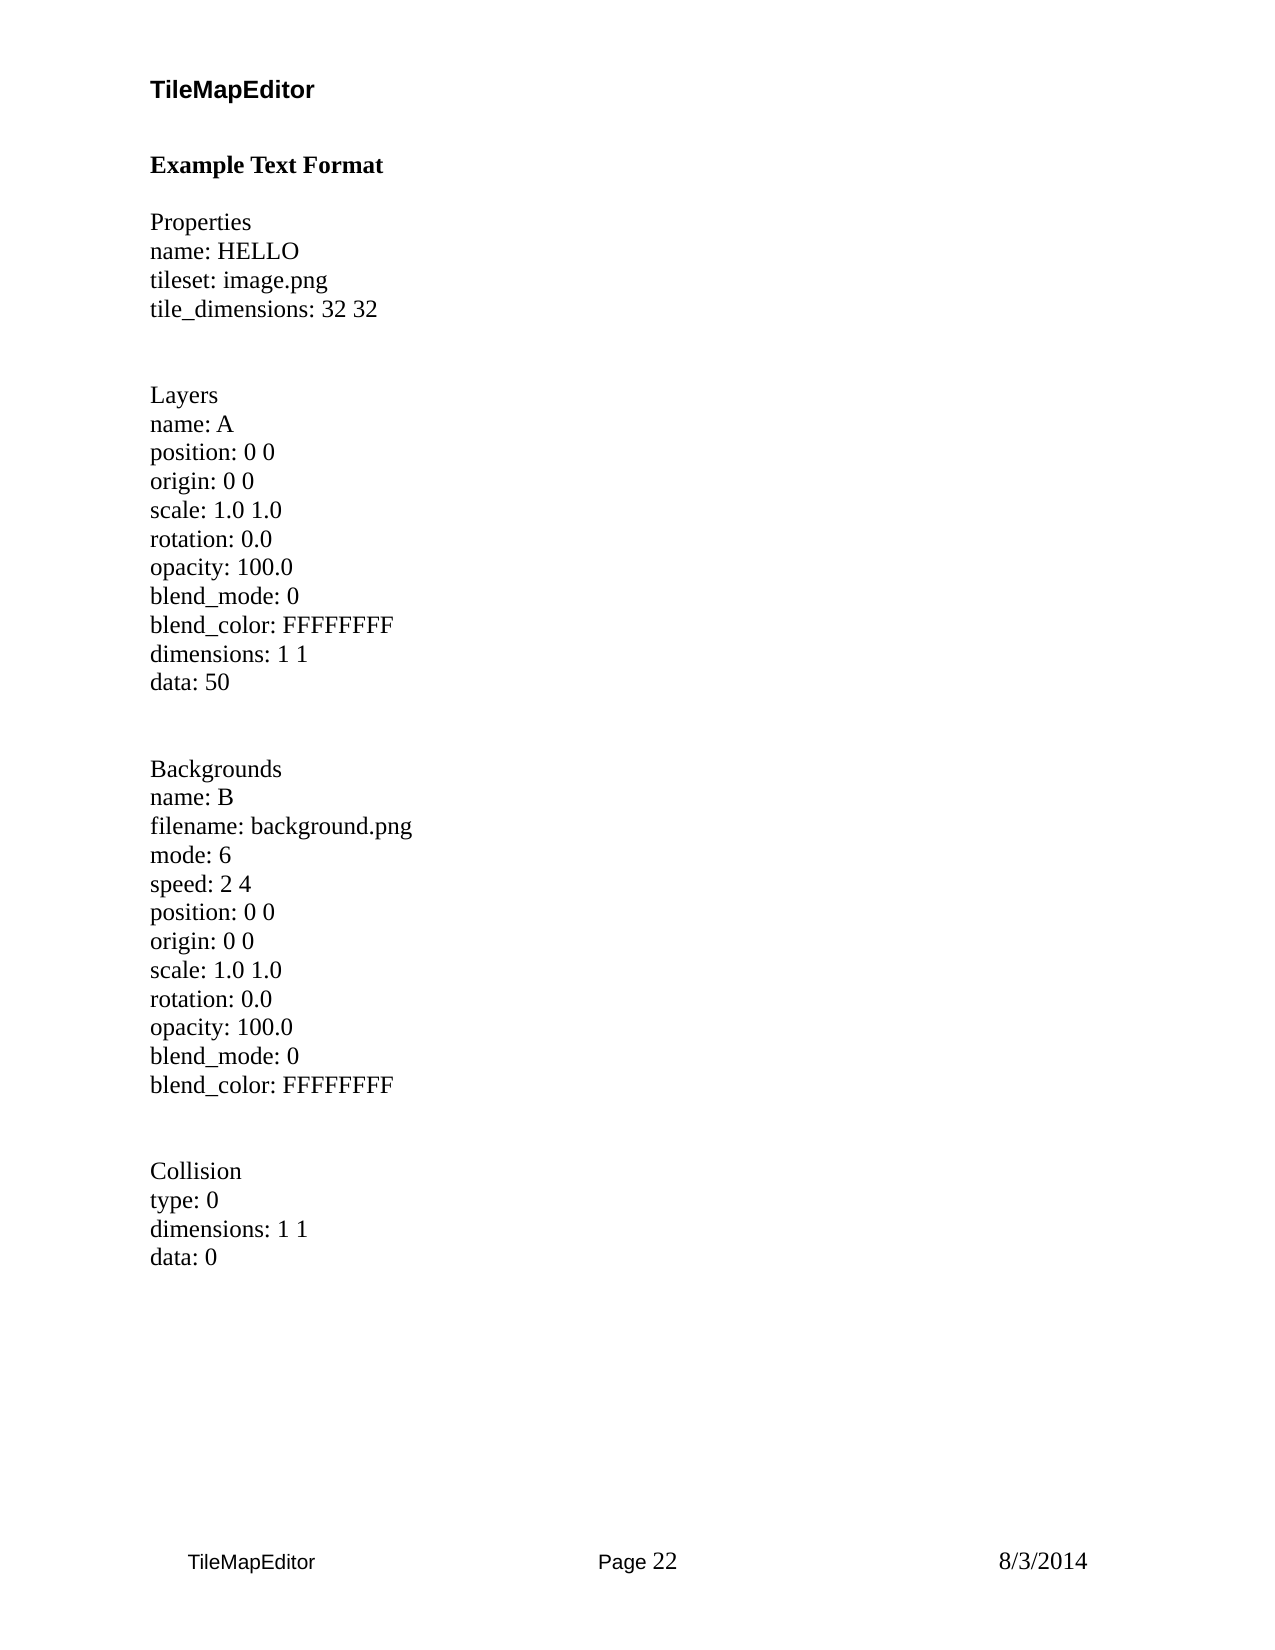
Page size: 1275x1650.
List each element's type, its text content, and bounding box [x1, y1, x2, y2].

text dimensions: 1 1 [150, 639, 1125, 667]
text mode: 6 [150, 840, 1125, 869]
text name: B [150, 782, 1125, 811]
text blend_color: FFFFFFFF [150, 610, 1125, 639]
text speed: 2 4 [150, 869, 1125, 897]
text Backgrounds [150, 754, 1125, 782]
text rotation: 0.0 [150, 524, 1125, 552]
text origin: 0 0 [150, 466, 1125, 495]
text rotation: 0.0 [150, 984, 1125, 1012]
text tile_dimensions: 32 32 [150, 294, 1125, 322]
text name: HELLO [150, 236, 1125, 265]
text opacity: 100.0 [150, 552, 1125, 581]
text origin: 0 0 [150, 926, 1125, 955]
text dimensions: 1 1 [150, 1214, 1125, 1242]
text Layers [150, 380, 1125, 409]
text opacity: 100.0 [150, 1012, 1125, 1041]
text position: 0 0 [150, 437, 1125, 466]
text name: A [150, 409, 1125, 437]
text data: 50 [150, 667, 1125, 696]
text blend_mode: 0 [150, 581, 1125, 610]
text position: 0 0 [150, 897, 1125, 926]
text blend_mode: 0 [150, 1041, 1125, 1070]
text tileset: image.png [150, 265, 1125, 294]
text blend_color: FFFFFFFF [150, 1070, 1125, 1099]
text type: 0 [150, 1185, 1125, 1214]
text data: 0 [150, 1242, 1125, 1271]
text scale: 1.0 1.0 [150, 955, 1125, 984]
text filename: background.png [150, 811, 1125, 840]
text scale: 1.0 1.0 [150, 495, 1125, 524]
text Collision [150, 1156, 1125, 1185]
text Properties [150, 207, 1125, 236]
text Example Text Format [150, 150, 1125, 179]
